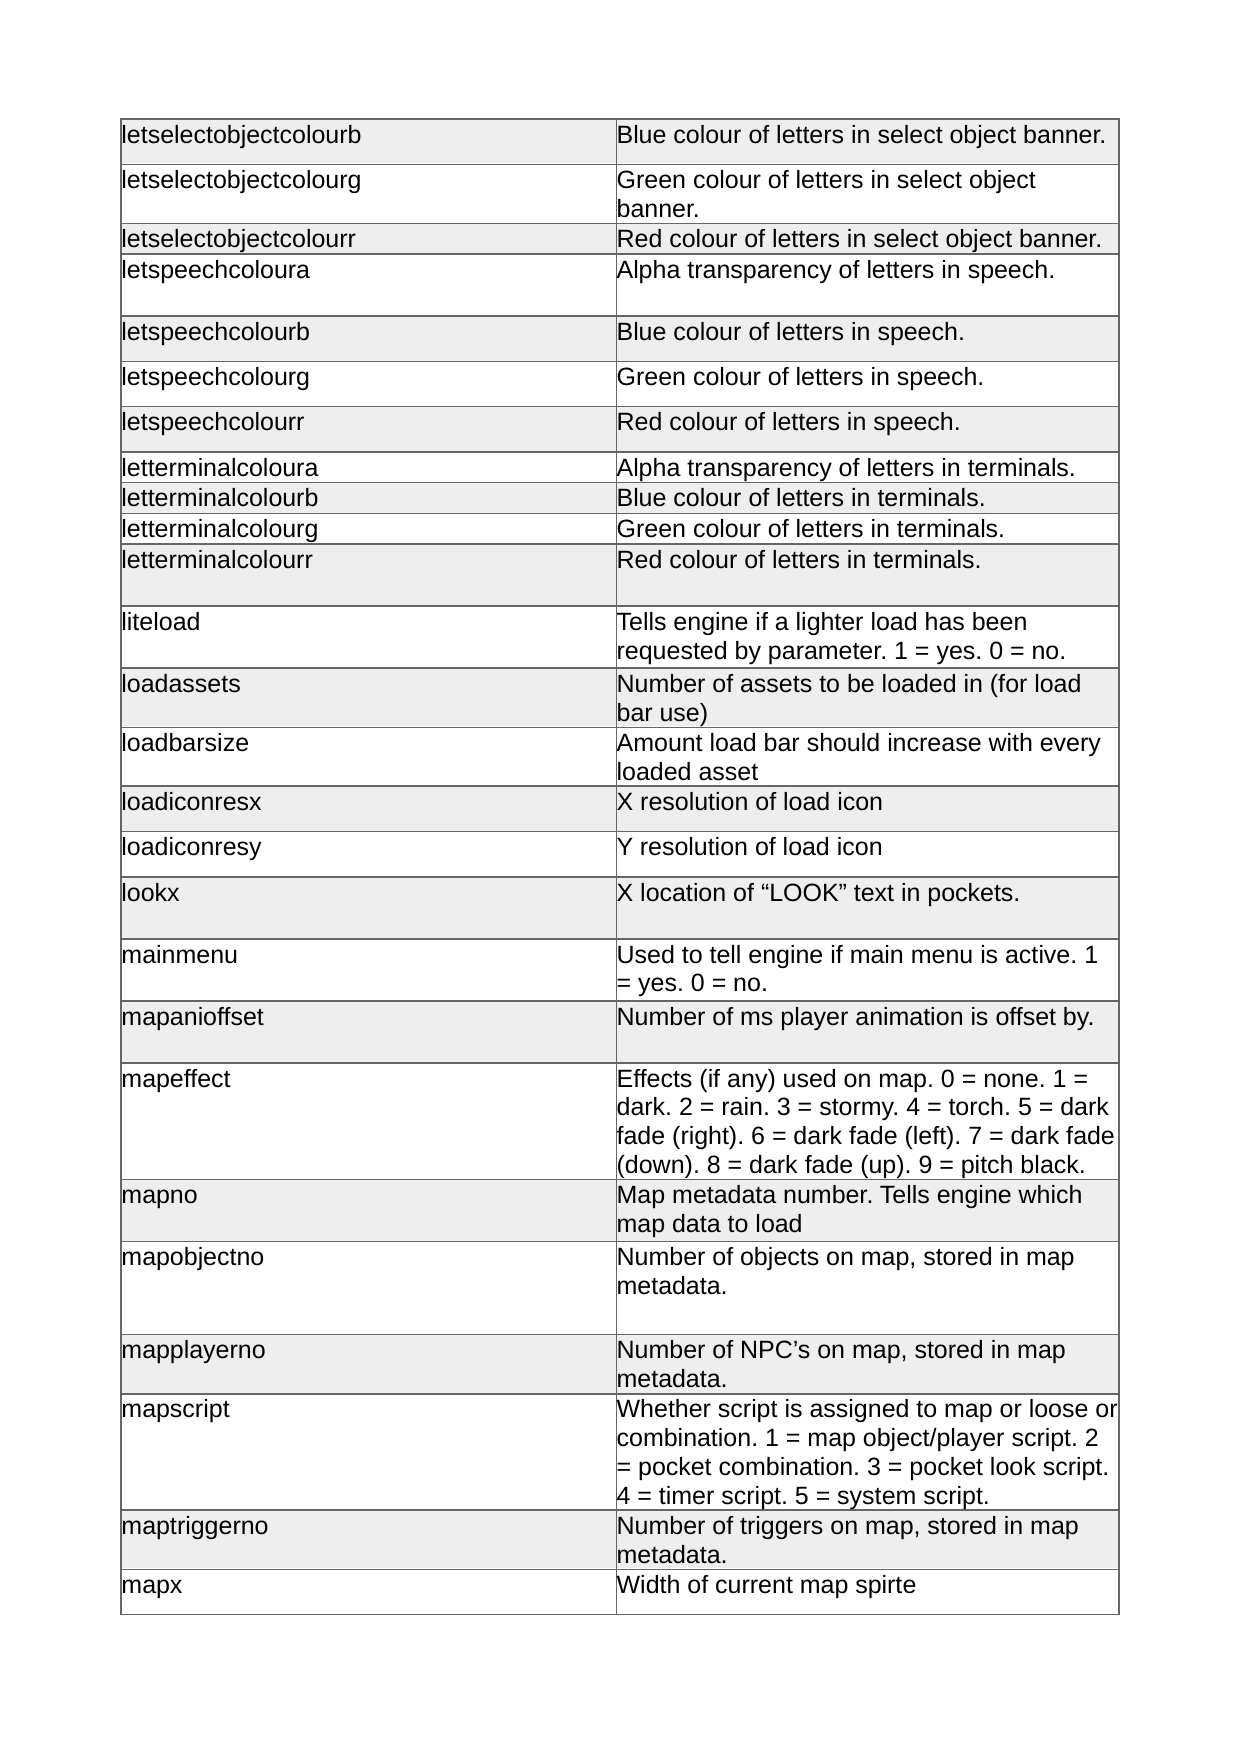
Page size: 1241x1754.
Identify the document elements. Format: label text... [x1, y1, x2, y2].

table_cell Red colour of letters in speech. [617, 407, 1118, 451]
table_cell Alpha transparency of letters in terminals. [617, 453, 1118, 482]
table_cell Tells engine if a lighter load has been requested by parameter. 1 = yes. 0 = no. [617, 607, 1118, 667]
table_cell letspeechcolourg [122, 362, 616, 406]
table_cell letselectobjectcolourr [122, 224, 616, 253]
table_cell Number of assets to be loaded in (for load bar use) [617, 669, 1118, 726]
table_cell mapno [122, 1180, 616, 1241]
table_cell Blue colour of letters in terminals. [617, 483, 1118, 513]
table_cell letterminalcolourg [122, 514, 616, 543]
table_cell letterminalcoloura [122, 453, 616, 482]
table_cell Green colour of letters in terminals. [617, 514, 1118, 543]
table_cell Y resolution of load icon [617, 832, 1118, 876]
table_cell loadassets [122, 669, 616, 726]
table_cell loadbarsize [122, 728, 616, 785]
table_cell letterminalcolourb [122, 483, 616, 513]
table_cell Map metadata number. Tells engine which map data to load [617, 1180, 1118, 1241]
table_cell mapeffect [122, 1064, 616, 1178]
table_cell Alpha transparency of letters in speech. [617, 255, 1118, 315]
table_cell loadiconresy [122, 832, 616, 876]
table_cell X resolution of load icon [617, 787, 1118, 831]
table_cell Amount load bar should increase with every loaded asset [617, 728, 1118, 785]
table_cell letspeechcoloura [122, 255, 616, 315]
table_cell Number of NPC’s on map, stored in map metadata. [617, 1335, 1118, 1393]
table_cell Number of objects on map, stored in map metadata. [617, 1242, 1118, 1334]
table_cell mapplayerno [122, 1335, 616, 1393]
table_cell maptriggerno [122, 1511, 616, 1568]
table_cell Number of ms player animation is offset by. [617, 1002, 1118, 1062]
table_cell Effects (if any) used on map. 0 = none. 1 = dark. 2 = rain. 3 = stormy. 4 = torch. 5 = dark fade (right). 6 = dark fade (left). 7 = dark fade (down). 8 = dark fade (up). 9 = pitch black. [617, 1064, 1118, 1178]
table_cell X location of “LOOK” text in pockets. [617, 878, 1118, 938]
table_cell mapx [122, 1570, 616, 1614]
table_cell Green colour of letters in speech. [617, 362, 1118, 406]
table_cell loadiconresx [122, 787, 616, 831]
table_cell Green colour of letters in select object banner. [617, 165, 1118, 222]
table_cell Whether script is assigned to map or loose or combination. 1 = map object/player script. 2 = pocket combination. 3 = pocket look script. 4 = timer script. 5 = system script. [617, 1395, 1118, 1509]
table_cell Used to tell engine if main menu is active. 1 = yes. 0 = no. [617, 940, 1118, 1000]
table_cell letterminalcolourr [122, 545, 616, 605]
table_cell lookx [122, 878, 616, 938]
table_cell letspeechcolourb [122, 317, 616, 361]
table_cell Red colour of letters in select object banner. [617, 224, 1118, 253]
table_cell mapanioffset [122, 1002, 616, 1062]
table_cell liteload [122, 607, 616, 667]
table_cell Width of current map spirte [617, 1570, 1118, 1614]
table_cell Blue colour of letters in speech. [617, 317, 1118, 361]
table_cell letselectobjectcolourb [122, 120, 616, 163]
table_cell Number of triggers on map, stored in map metadata. [617, 1511, 1118, 1568]
table_cell Blue colour of letters in select object banner. [617, 120, 1118, 163]
table_cell mainmenu [122, 940, 616, 1000]
table_cell letselectobjectcolourg [122, 165, 616, 222]
table_cell letspeechcolourr [122, 407, 616, 451]
table_cell mapobjectno [122, 1242, 616, 1334]
table_cell Red colour of letters in terminals. [617, 545, 1118, 605]
table_cell mapscript [122, 1395, 616, 1509]
